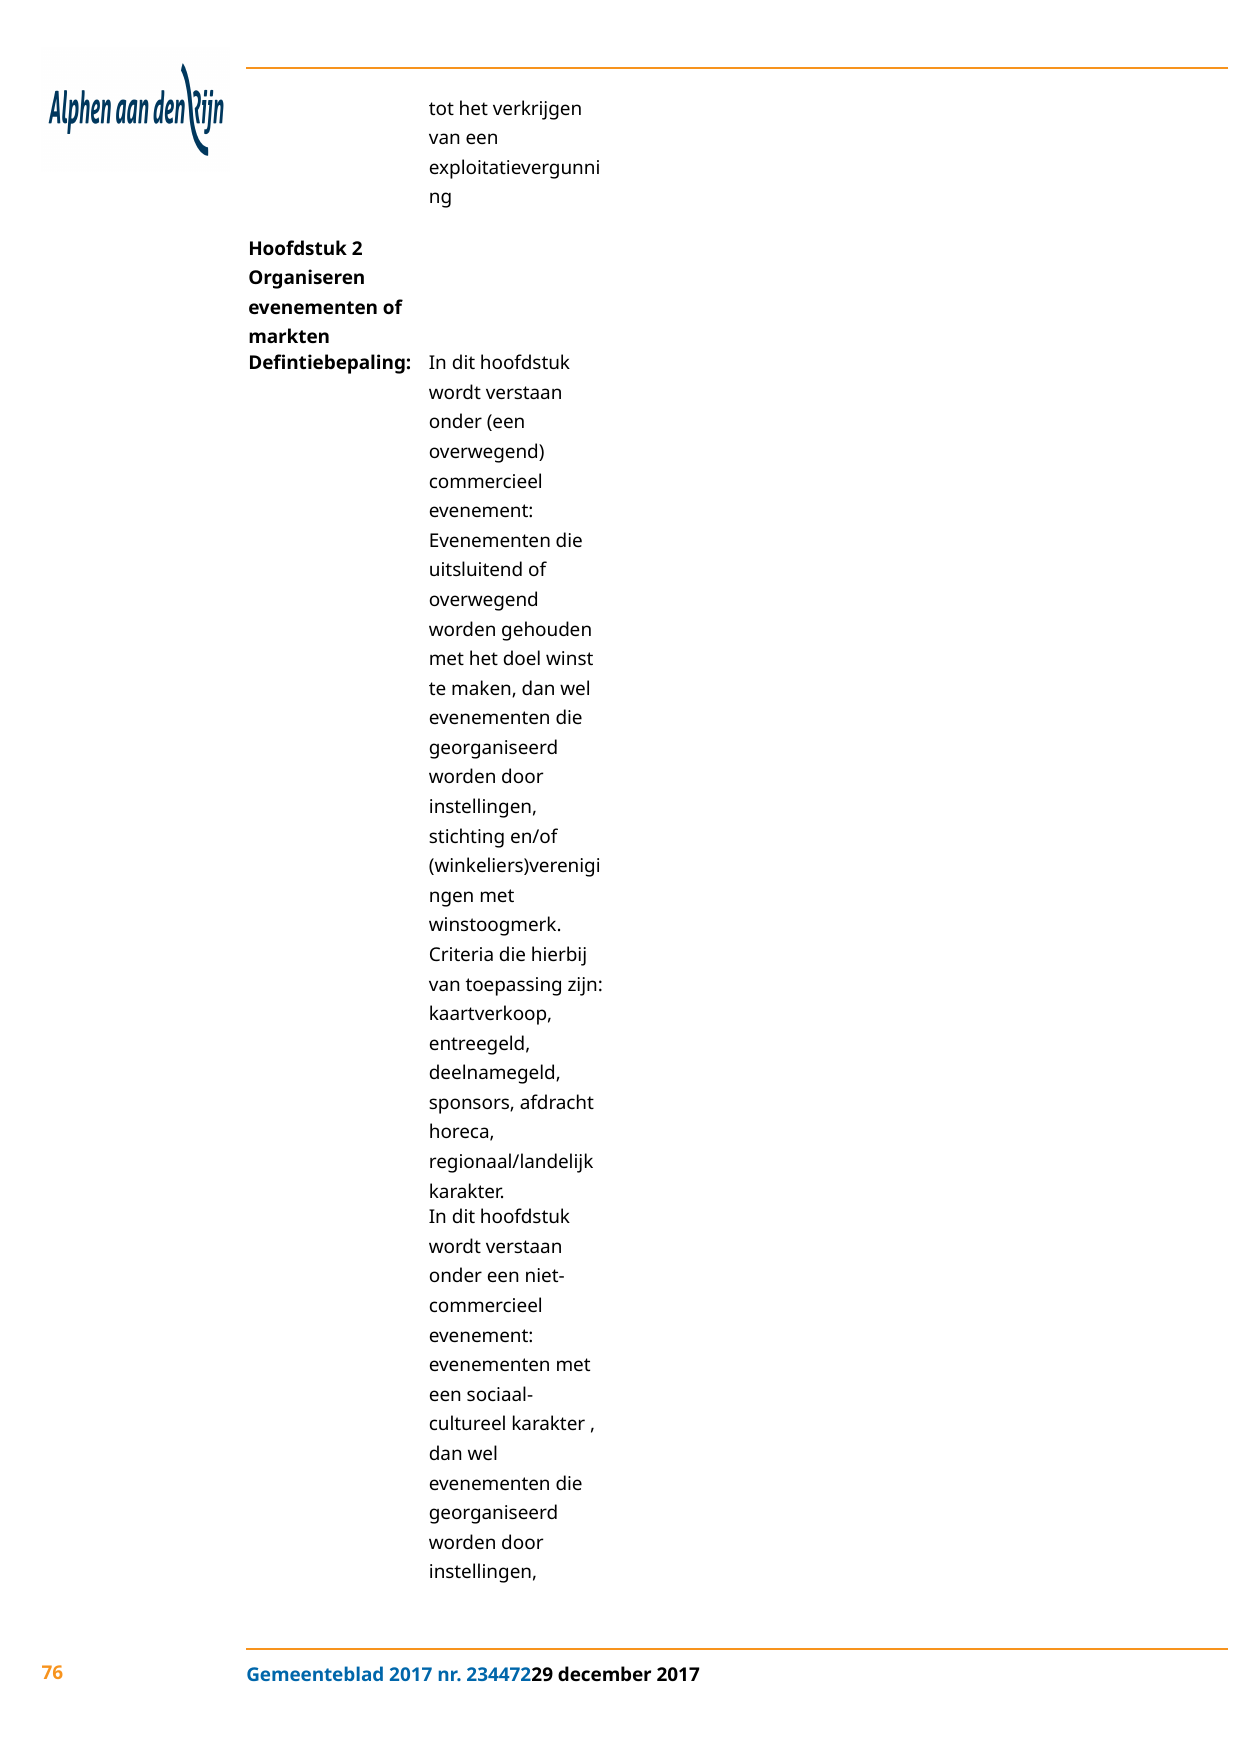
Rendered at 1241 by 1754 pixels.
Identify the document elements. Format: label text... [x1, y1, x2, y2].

table_cell tot het verkrijgen van een exploitatievergunning [429, 95, 609, 209]
table_cell [790, 1204, 971, 1584]
table_cell [971, 350, 1152, 1203]
table_cell [609, 350, 790, 1203]
table_cell [790, 350, 971, 1203]
table_cell [790, 209, 971, 235]
table_cell [790, 235, 971, 349]
table_cell [609, 95, 790, 209]
picture [41, 47, 231, 172]
table_cell [609, 235, 790, 349]
table_cell [609, 1204, 790, 1584]
table_cell [248, 1204, 429, 1584]
table_cell [971, 1204, 1152, 1584]
table_cell [248, 95, 429, 209]
table_cell Hoofdstuk 2 Organiseren evenementen of markten [248, 235, 429, 349]
table_cell In dit hoofdstuk wordt verstaan onder (een overwegend) commercieel evenement: Evenementen die uitsluitend of overwegend worden gehouden met het doel winst te maken, dan wel evenementen die georganiseerd worden door instellingen, stichting en/of (winkeliers)verenigingen met winstoogmerk. Criteria die hierbij van toepassing zijn: kaartverkoop, entreegeld, deelnamegeld, sponsors, afdracht horeca, regionaal/landelijk karakter. [429, 350, 609, 1203]
table_cell [971, 209, 1152, 235]
table_cell In dit hoofdstuk wordt verstaan onder een niet-commercieel evenement: evenementen met een sociaal-cultureel karakter , dan wel evenementen die georganiseerd worden door instellingen, [429, 1204, 609, 1584]
table_cell [248, 209, 429, 235]
table_cell [971, 235, 1152, 349]
table_cell [971, 95, 1152, 209]
table_cell Defintiebepaling: [248, 350, 429, 1203]
table_cell [609, 209, 790, 235]
table_cell [429, 235, 609, 349]
table_cell [790, 95, 971, 209]
table_cell [429, 209, 609, 235]
